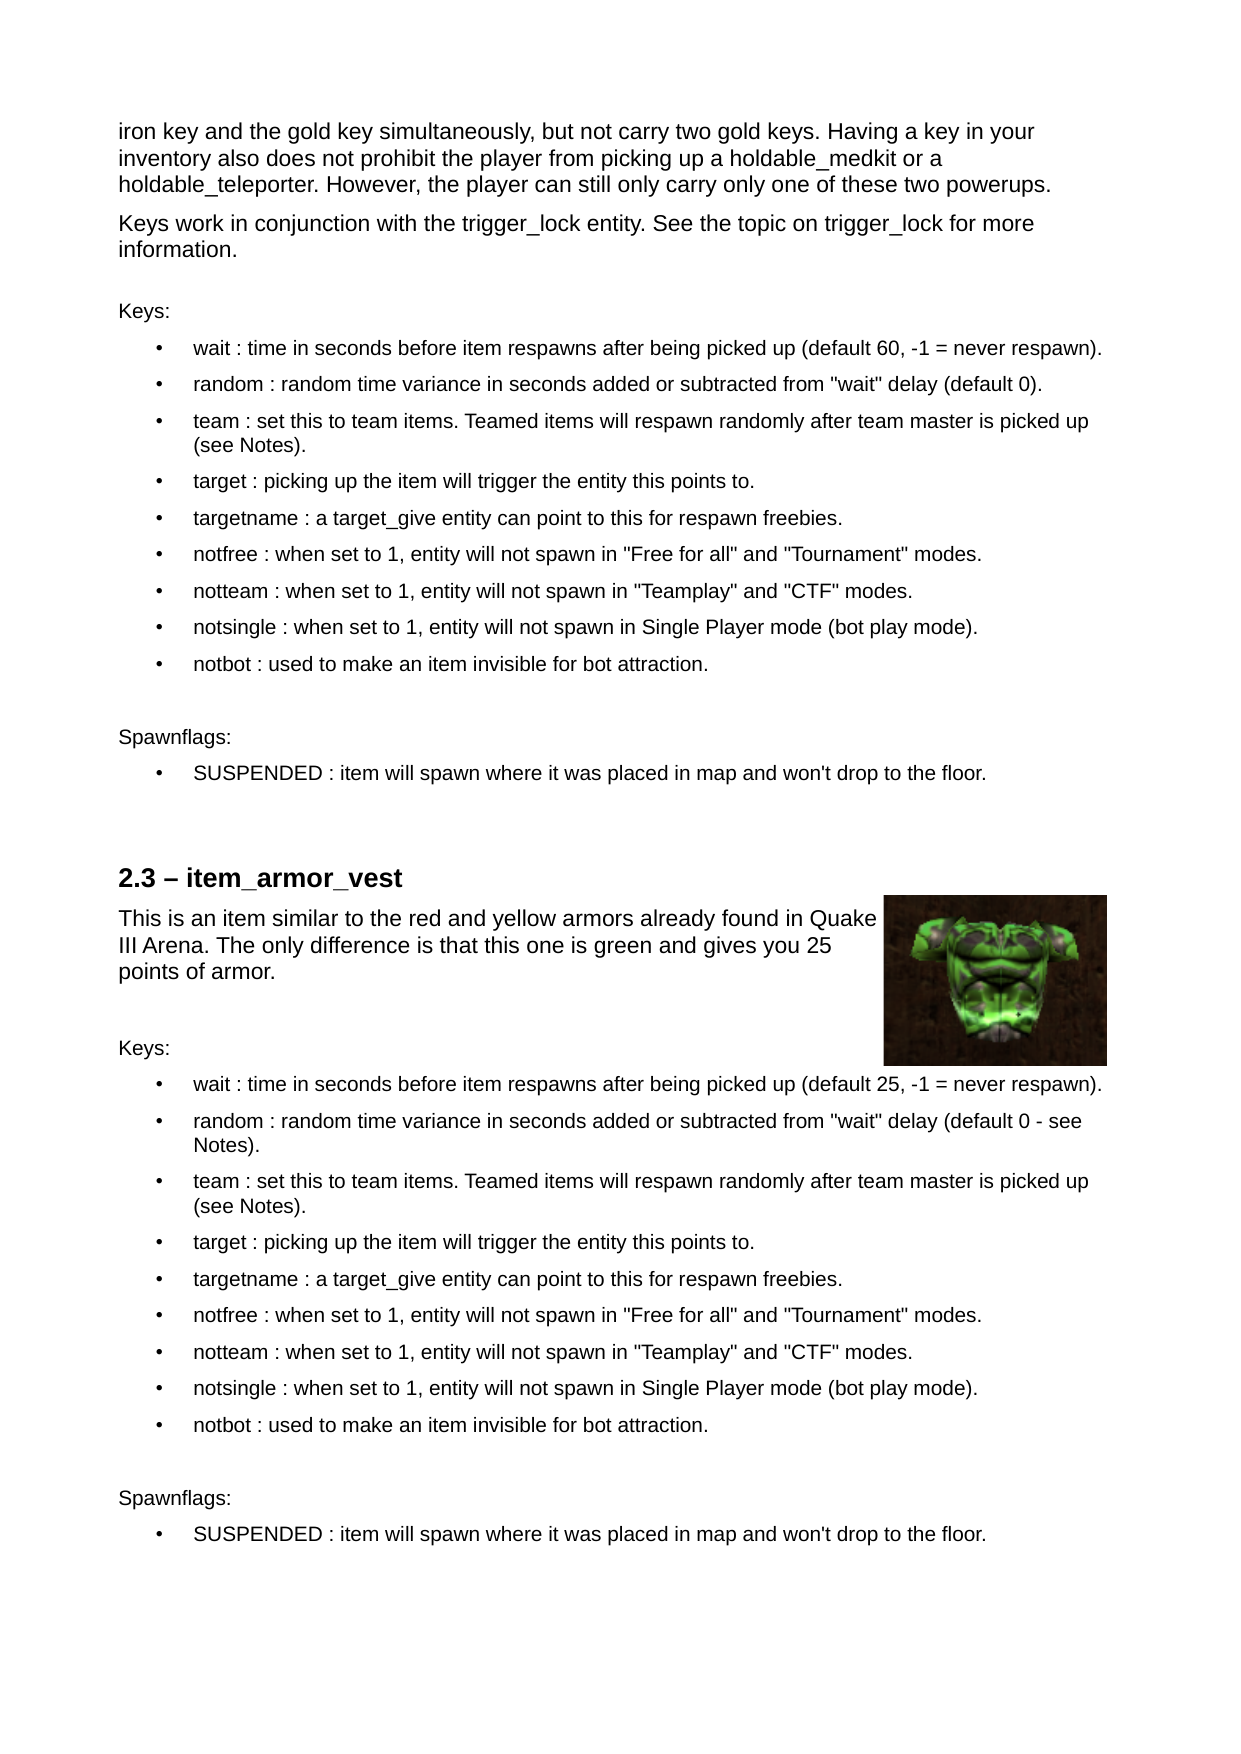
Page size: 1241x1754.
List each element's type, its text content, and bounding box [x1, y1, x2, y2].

list notfree : when set to 1, entity will not spawn in "Free for all" and "Tournament" modes. [156, 1303, 1122, 1327]
text iron key and the gold key simultaneously, but not carry two gold keys. Having a key in your inventory also does not prohibit the player from picking up a holdable_medkit or a holdable_teleporter. However, the player can still only carry only one of these two powerups. [118, 118, 1122, 197]
list targetname : a target_give entity can point to this for respawn freebies. [156, 1266, 1122, 1291]
text Spawnflags: [118, 725, 1122, 749]
list random : random time variance in seconds added or subtracted from "wait" delay (default 0). [156, 372, 1122, 396]
list SUSPENDED : item will spawn where it was placed in map and won't drop to the floor. [156, 761, 1122, 785]
text Keys: [118, 275, 1122, 323]
list targetname : a target_give entity can point to this for respawn freebies. [156, 506, 1122, 529]
list notsingle : when set to 1, entity will not spawn in Single Player mode (bot play mode). [156, 615, 1122, 639]
text Keys: [118, 1036, 883, 1060]
list random : random time variance in seconds added or subtracted from "wait" delay (default 0 - see Notes). [156, 1109, 1122, 1157]
text Spawnflags: [118, 1486, 1122, 1510]
list target : picking up the item will trigger the entity this points to. [156, 1230, 1122, 1254]
list notbot : used to make an item invisible for bot attraction. [156, 1413, 1122, 1437]
text This is an item similar to the red and yellow armors already found in Quake III Arena. The only difference is that this one is green and gives you 25 points of armor. [118, 905, 883, 984]
list target : picking up the item will trigger the entity this points to. [156, 469, 1122, 493]
text Keys work in conjunction with the trigger_lock entity. See the topic on trigger_lock for more information. [118, 210, 1122, 262]
list team : set this to team items. Teamed items will respawn randomly after team master is picked up (see Notes). [156, 1169, 1122, 1217]
text [1107, 1036, 1122, 1060]
list notfree : when set to 1, entity will not spawn in "Free for all" and "Tournament" modes. [156, 542, 1122, 566]
list notteam : when set to 1, entity will not spawn in "Teamplay" and "CTF" modes. [156, 579, 1122, 603]
list notbot : used to make an item invisible for bot attraction. [156, 652, 1122, 676]
list SUSPENDED : item will spawn where it was placed in map and won't drop to the floor. [156, 1522, 1122, 1546]
list team : set this to team items. Teamed items will respawn randomly after team master is picked up (see Notes). [156, 408, 1122, 456]
subtitle 2.3 – item_armor_vest [118, 862, 1122, 893]
list notsingle : when set to 1, entity will not spawn in Single Player mode (bot play mode). [156, 1376, 1122, 1400]
list wait : time in seconds before item respawns after being picked up (default 60, -1 = never respawn). [156, 335, 1122, 359]
list notteam : when set to 1, entity will not spawn in "Teamplay" and "CTF" modes. [156, 1339, 1122, 1364]
list wait : time in seconds before item respawns after being picked up (default 25, -1 = never respawn). [156, 1072, 1122, 1096]
picture [883, 895, 1107, 1066]
